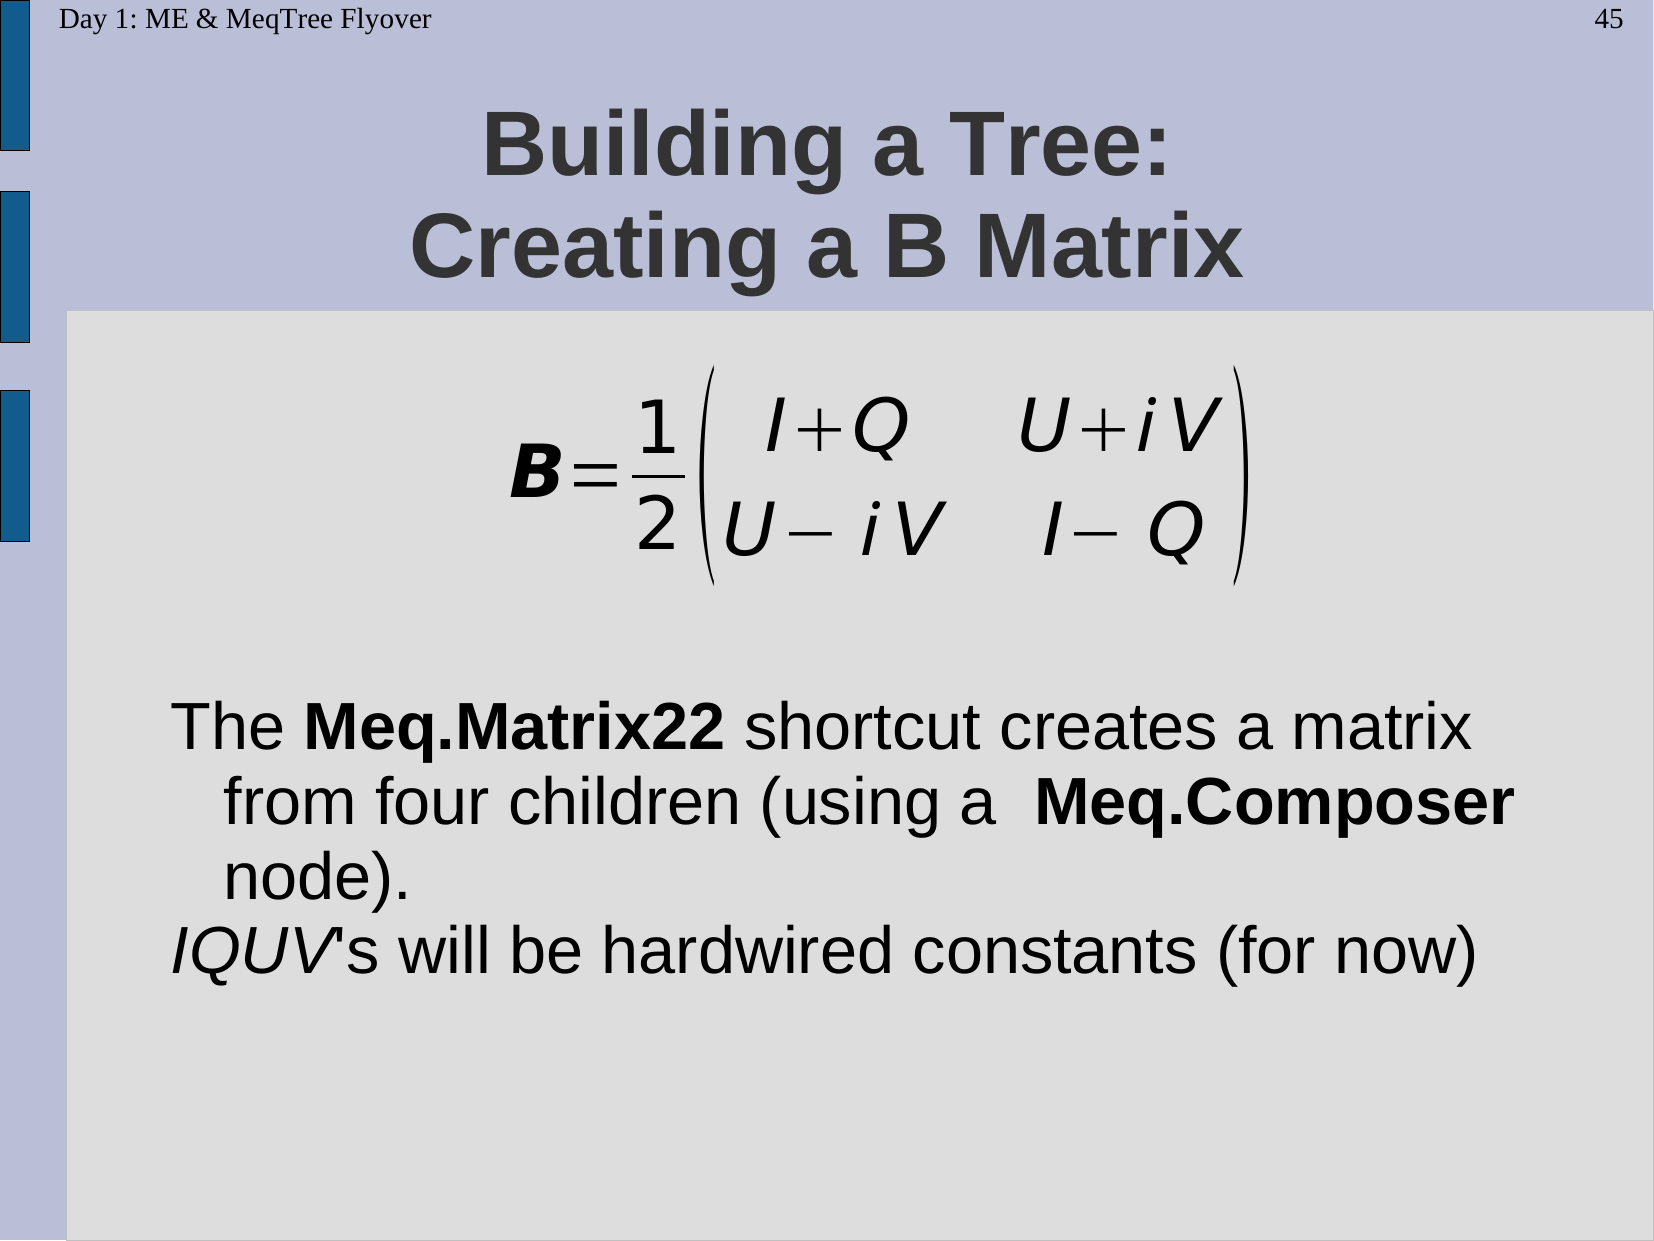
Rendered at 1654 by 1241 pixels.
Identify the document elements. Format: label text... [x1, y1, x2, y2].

title Building a Tree: Creating a B Matrix [121, 87, 1534, 302]
chart [501, 361, 1261, 591]
list The Meq.Matrix22 shortcut creates a matrix from four children (using a Meq.Composer node). IQUV's will be hardwired constants (for now) [152, 689, 1565, 1001]
